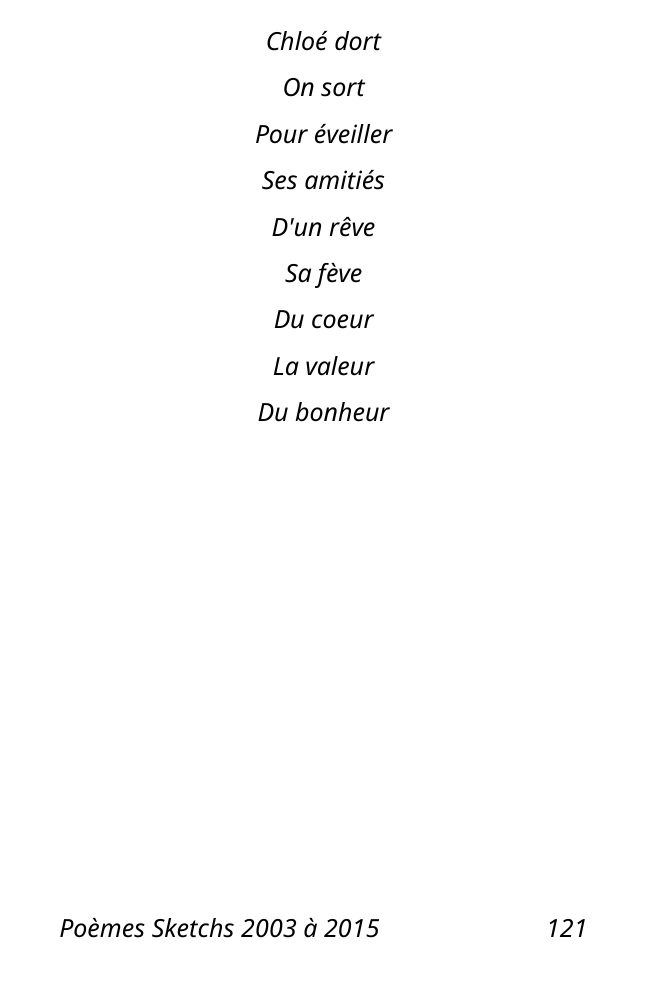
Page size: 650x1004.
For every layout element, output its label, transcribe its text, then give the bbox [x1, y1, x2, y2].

text Chloé dort [59, 24, 591, 58]
text D'un rêve [59, 209, 591, 243]
text Du bonheur [59, 395, 591, 429]
text La valeur [59, 349, 591, 383]
text On sort [59, 70, 591, 104]
text Ses amitiés [59, 163, 591, 197]
text Du coeur [59, 302, 591, 336]
text Pour éveiller [59, 117, 591, 151]
text Sa fève [59, 256, 591, 290]
